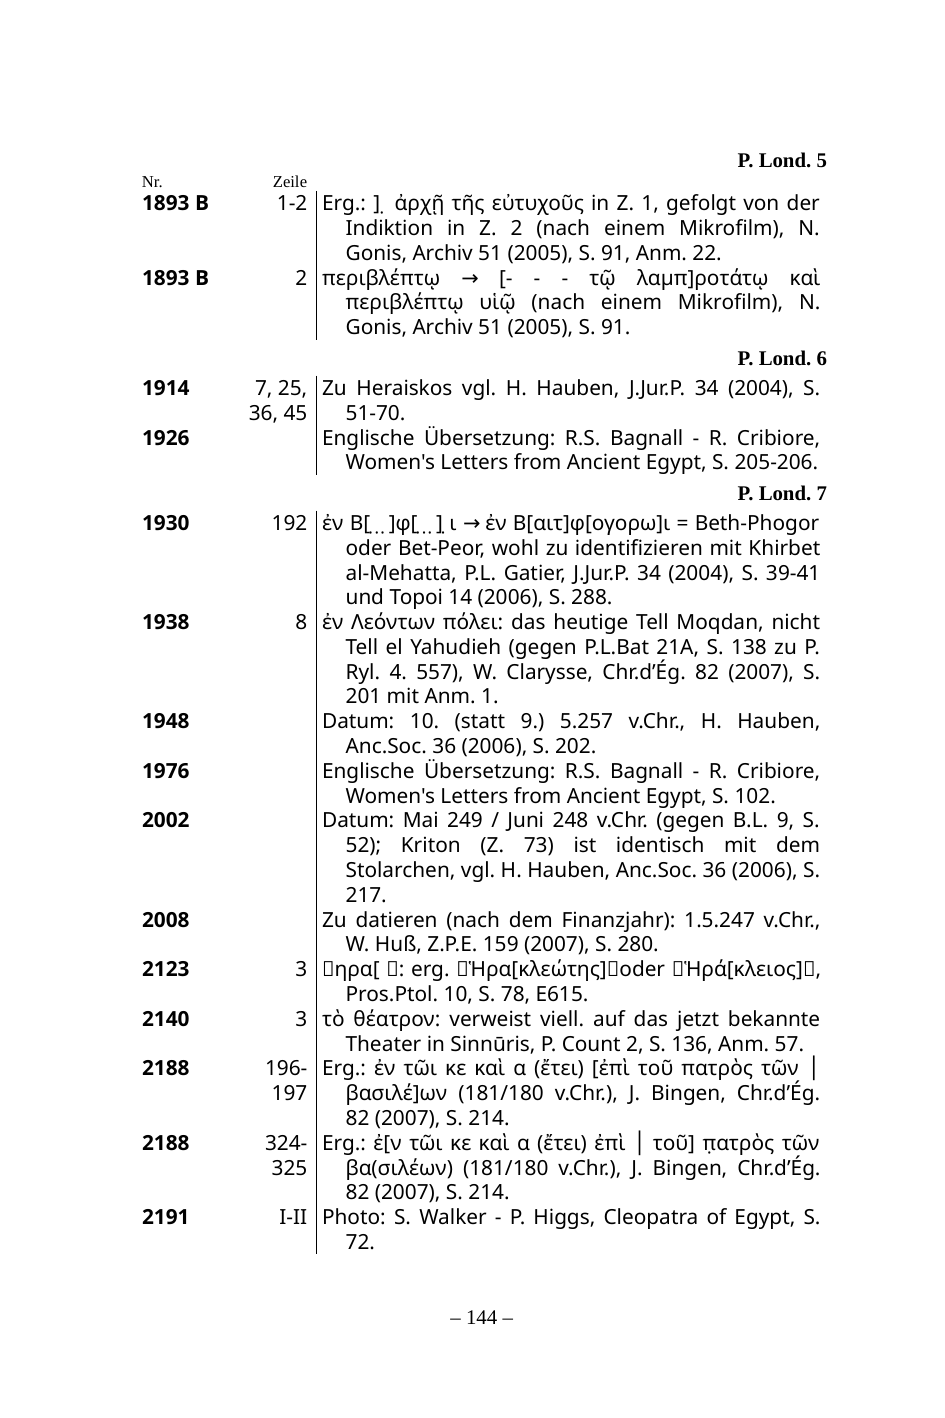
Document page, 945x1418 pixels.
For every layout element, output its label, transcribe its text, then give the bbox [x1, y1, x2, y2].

table_cell I-II [224, 1205, 316, 1254]
table_cell περιβλέπτῳ → [- - - τῷ λαμπ]ροτάτῳ καὶ περιβλέπτῳ υἱῷ (nach einem Mikrofilm), N. Gonis, Archiv 51 (2005), S. 91. [317, 265, 827, 339]
table_header 1914 [136, 376, 224, 425]
table_cell Photo: S. Walker - P. Higgs, Cleopatra of Egypt, S. 72. [317, 1205, 827, 1254]
table_cell 2191 [136, 1205, 224, 1254]
table_cell Datum: 10. (statt 9.) 5.257 v.Chr., H. Hauben, Anc.Soc. 36 (2006), S. 202. [317, 709, 827, 758]
table_cell Datum: Mai 249 / Juni 248 v.Chr. (gegen B.L. 9, S. 52); Kriton (Z. 73) ist identisch mit dem Stolarchen, vgl. H. Hauben, Anc.Soc. 36 (2006), S. 217. [317, 808, 827, 907]
table_header Zu Heraiskos vgl. H. Hauben, J.Jur.P. 34 (2004), S. 51-70. [317, 376, 827, 425]
table_cell 2188 [136, 1056, 224, 1130]
table_cell 1926 [136, 425, 224, 475]
table_cell 3 [224, 957, 316, 1006]
table_header 192 [224, 511, 316, 610]
table_cell 1893 B [136, 191, 224, 265]
table_cell [224, 907, 316, 957]
table_cell [224, 425, 316, 475]
table_cell 196-197 [224, 1056, 316, 1130]
table_header ἐν Β[ ̣ ̣ ̣]φ[ ̣ ̣ ̣] ̣ι → ἐν Β[αιτ]φ[ογορω]ι = Beth-Phogor oder Bet-Peor, wohl zu identifizieren mit Khirbet al-Mehatta, P.L. Gatier, J.Jur.P. 34 (2004), S. 39-41 und Topoi 14 (2006), S. 288. [317, 511, 827, 610]
table_cell ἐν Λεόντων πόλει: das heutige Tell Moqdan, nicht Tell el Yahudieh (gegen P.L.Bat 21A, S. 138 zu P. Ryl. 4. 557), W. Clarysse, Chr.d’Ég. 82 (2007), S. 201 mit Anm. 1. [317, 610, 827, 709]
table_cell 2 [224, 265, 316, 339]
table_cell τὸ θέατρον: verweist viell. auf das jetzt bekannte Theater in Sinnūris, P. Count 2, S. 136, Anm. 57. [317, 1006, 827, 1056]
table_cell 2008 [136, 907, 224, 957]
table_cell 3 [224, 1006, 316, 1056]
table_cell 2188 [136, 1130, 224, 1205]
table_header 7, 25, 36, 45 [224, 376, 316, 425]
table_cell Erg.: ἐ[ν τῶι κε καὶ α (ἔτει) ἐπὶ │ τοῦ] π̣ατρὸς τῶν βα(σιλέων) (181/180 v.Chr.), J. Bingen, Chr.d’Ég. 82 (2007), S. 214. [317, 1130, 827, 1205]
table_cell 2140 [136, 1006, 224, 1056]
table_cell [224, 808, 316, 907]
table_cell 1-2 [224, 191, 316, 265]
table_cell [224, 759, 316, 808]
table_header 1930 [136, 511, 224, 610]
table_cell 1948 [136, 709, 224, 758]
subtitle P. Lond. 7 [136, 481, 827, 505]
table_cell ηρα[ : erg. Ἡρα[κλεώτης]oder Ἡρά[κλειος], Pros.Ptol. 10, S. 78, E615. [317, 957, 827, 1006]
table_cell [224, 709, 316, 758]
table_cell Zu datieren (nach dem Finanzjahr): 1.5.247 v.Chr., W. Huß, Z.P.E. 159 (2007), S. 280. [317, 907, 827, 957]
table_cell Erg.: ἐν τῶι κε καὶ α (ἔτει) [ἐπὶ τοῦ πατρὸς τῶν │ βασιλέ]ων (181/180 v.Chr.), J. Bingen, Chr.d’Ég. 82 (2007), S. 214. [317, 1056, 827, 1130]
table_cell 324-325 [224, 1130, 316, 1205]
subtitle P. Lond. 6 [136, 346, 827, 369]
table_cell Englische Übersetzung: R.S. Bagnall - R. Cribiore, Women's Letters from Ancient Egypt, S. 205-206. [317, 425, 827, 475]
table_cell 1976 [136, 759, 224, 808]
table_cell Englische Übersetzung: R.S. Bagnall - R. Cribiore, Women's Letters from Ancient Egypt, S. 102. [317, 759, 827, 808]
table_cell 2123 [136, 957, 224, 1006]
table_cell 2002 [136, 808, 224, 907]
table_cell 1893 B [136, 265, 224, 339]
table_cell 1938 [136, 610, 224, 709]
table_cell Erg.: ] ̣ ἀρχῇ τῆς εὐτυχοῦς in Z. 1, gefolgt von der Indiktion in Z. 2 (nach einem Mikrofilm), N. Gonis, Archiv 51 (2005), S. 91, Anm. 22. [317, 191, 827, 265]
table_cell 8 [224, 610, 316, 709]
